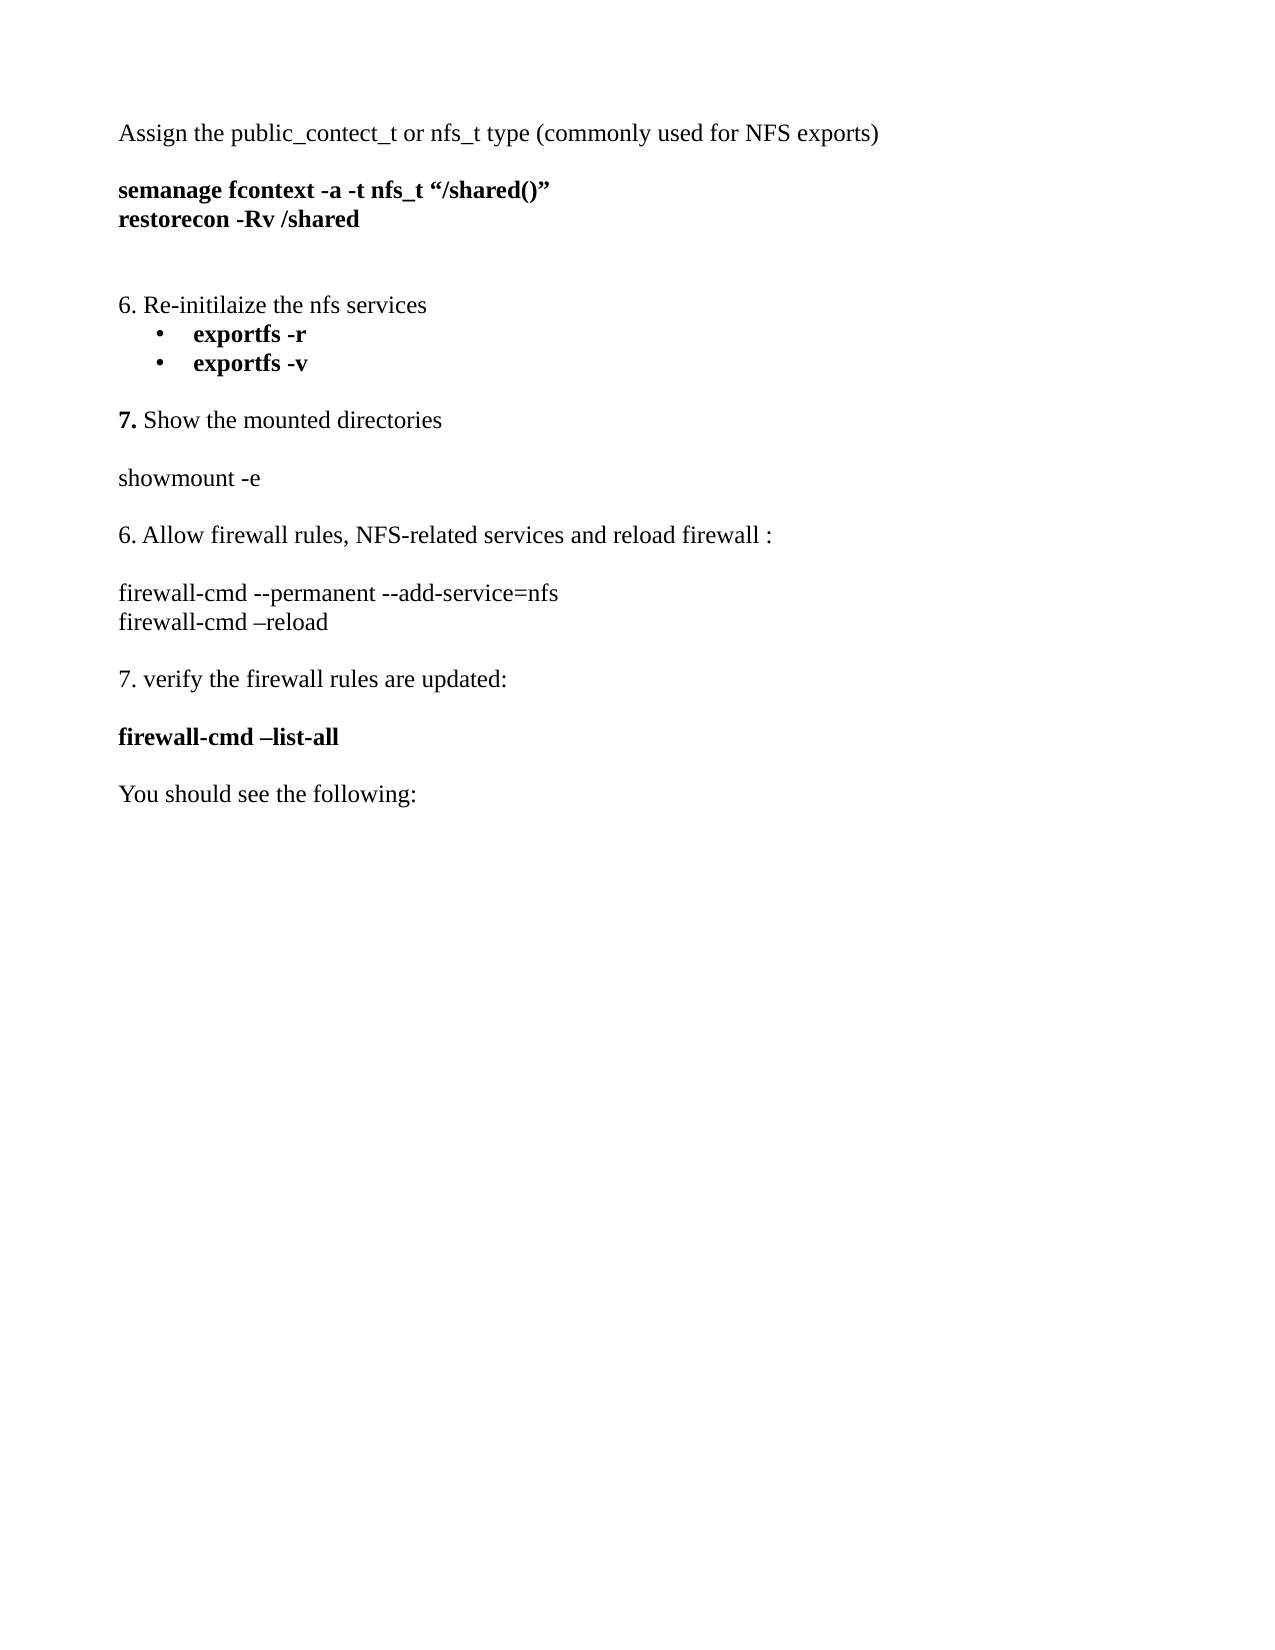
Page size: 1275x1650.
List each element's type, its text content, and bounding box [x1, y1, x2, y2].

text 7. verify the firewall rules are updated: [118, 664, 1157, 693]
list exportfs -v [156, 348, 1157, 377]
list exportfs -r [156, 319, 1157, 348]
text showmount -e [118, 463, 1157, 492]
text restorecon -Rv /shared [118, 204, 1157, 233]
text 6. Re-initilaize the nfs services [118, 291, 1157, 319]
text Assign the public_contect_t or nfs_t type (commonly used for NFS exports) [118, 118, 1157, 147]
text You should see the following: [118, 779, 1157, 808]
text 7. Show the mounted directories [118, 406, 1157, 434]
text firewall-cmd –list-all [118, 722, 1157, 751]
text semanage fcontext -a -t nfs_t “/shared()” [118, 176, 1157, 204]
text firewall-cmd –reload [118, 607, 1157, 636]
text firewall-cmd --permanent --add-service=nfs [118, 578, 1157, 607]
text 6. Allow firewall rules, NFS-related services and reload firewall : [118, 521, 1157, 549]
